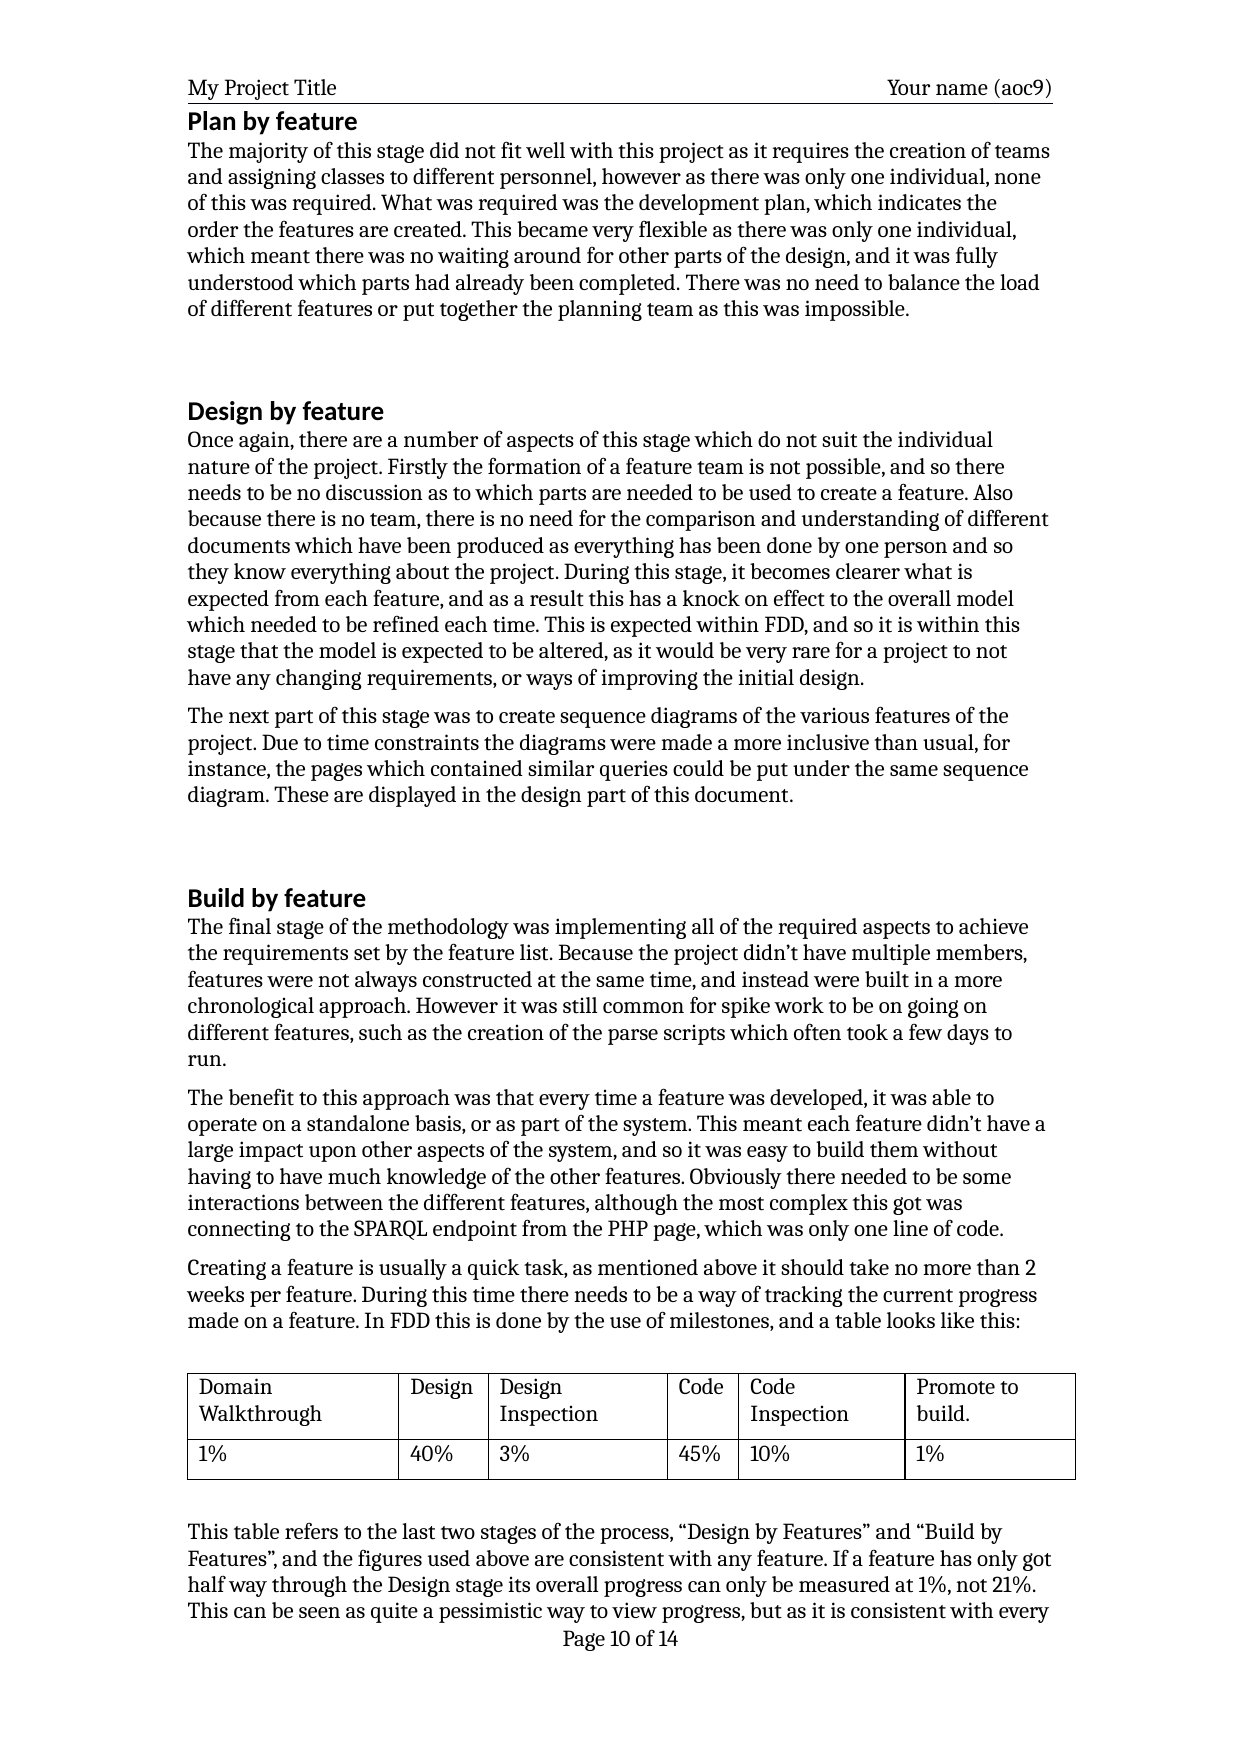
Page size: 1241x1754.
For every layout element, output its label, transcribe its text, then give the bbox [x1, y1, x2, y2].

table_cell 1% [906, 1440, 1075, 1479]
text This table refers to the last two stages of the process, “Design by Features” and “Build by Features”, and the figures used above are consistent with any feature. If a feature has only got half way through the Design stage its overall progress can only be measured at 1%, not 21%. This can be seen as quite a pessimistic way to view progress, but as it is consistent with every [187, 1519, 1053, 1624]
text Creating a feature is usually a quick task, as mentioned above it should take no more than 2 weeks per feature. During this time there needs to be a way of tracking the current progress made on a feature. In FDD this is done by the use of milestones, and a table looks like this: [187, 1255, 1053, 1361]
text Once again, there are a number of aspects of this stage which do not suit the individual nature of the project. Firstly the formation of a feature team is not possible, and so there needs to be no discussion as to which parts are needed to be used to create a feature. Also because there is no team, there is no need for the comparison and understanding of different documents which have been produced as everything has been done by one person and so they know everything about the project. During this stage, it becomes clearer what is expected from each feature, and as a result this has a knock on effect to the overall model which needed to be refined each time. This is expected within FDD, and so it is within this stage that the model is expected to be altered, as it would be very rare for a project to not have any changing requirements, or ways of improving the initial design. [187, 427, 1053, 691]
table_header Design [399, 1374, 488, 1439]
table_cell 45% [668, 1440, 738, 1479]
text The final stage of the methodology was implementing all of the required aspects to achieve the requirements set by the feature list. Because the project didn’t have multiple members, features were not always constructed at the same time, and instead were built in a more chronological approach. However it was still common for spike work to be on going on different features, such as the creation of the parse scripts which often took a few days to run. [187, 914, 1053, 1072]
subtitle Build by feature [187, 881, 1053, 914]
table_cell 10% [739, 1440, 904, 1479]
table_cell 3% [489, 1440, 667, 1479]
text The next part of this stage was to create sequence diagrams of the various features of the project. Due to time constraints the diagrams were made a more inclusive than usual, for instance, the pages which contained similar queries could be put under the same sequence diagram. These are displayed in the design part of this document. [187, 703, 1053, 809]
table_cell 1% [188, 1440, 398, 1479]
table_header Design Inspection [489, 1374, 667, 1439]
subtitle Plan by feature [187, 104, 1053, 137]
text The benefit to this approach was that every time a feature was developed, it was able to operate on a standalone basis, or as part of the system. This meant each feature didn’t have a large impact upon other aspects of the system, and so it was easy to build them without having to have much knowledge of the other features. Obviously there needed to be some interactions between the different features, although the most complex this got was connecting to the SPARQL endpoint from the PHP page, which was only one line of code. [187, 1084, 1053, 1243]
table_header Promote to build. [906, 1374, 1075, 1439]
table_header Code [668, 1374, 738, 1439]
subtitle Design by feature [187, 394, 1053, 427]
table_cell 40% [399, 1440, 488, 1479]
table_header Code Inspection [739, 1374, 904, 1439]
text The majority of this stage did not fit well with this project as it requires the creation of teams and assigning classes to different personnel, however as there was only one individual, none of this was required. What was required was the development plan, which indicates the order the features are created. This became very flexible as there was only one individual, which meant there was no waiting around for other parts of the design, and it was fully understood which parts had already been completed. There was no need to balance the load of different features or put together the planning team as this was impossible. [187, 137, 1053, 322]
table_header Domain Walkthrough [188, 1374, 398, 1439]
